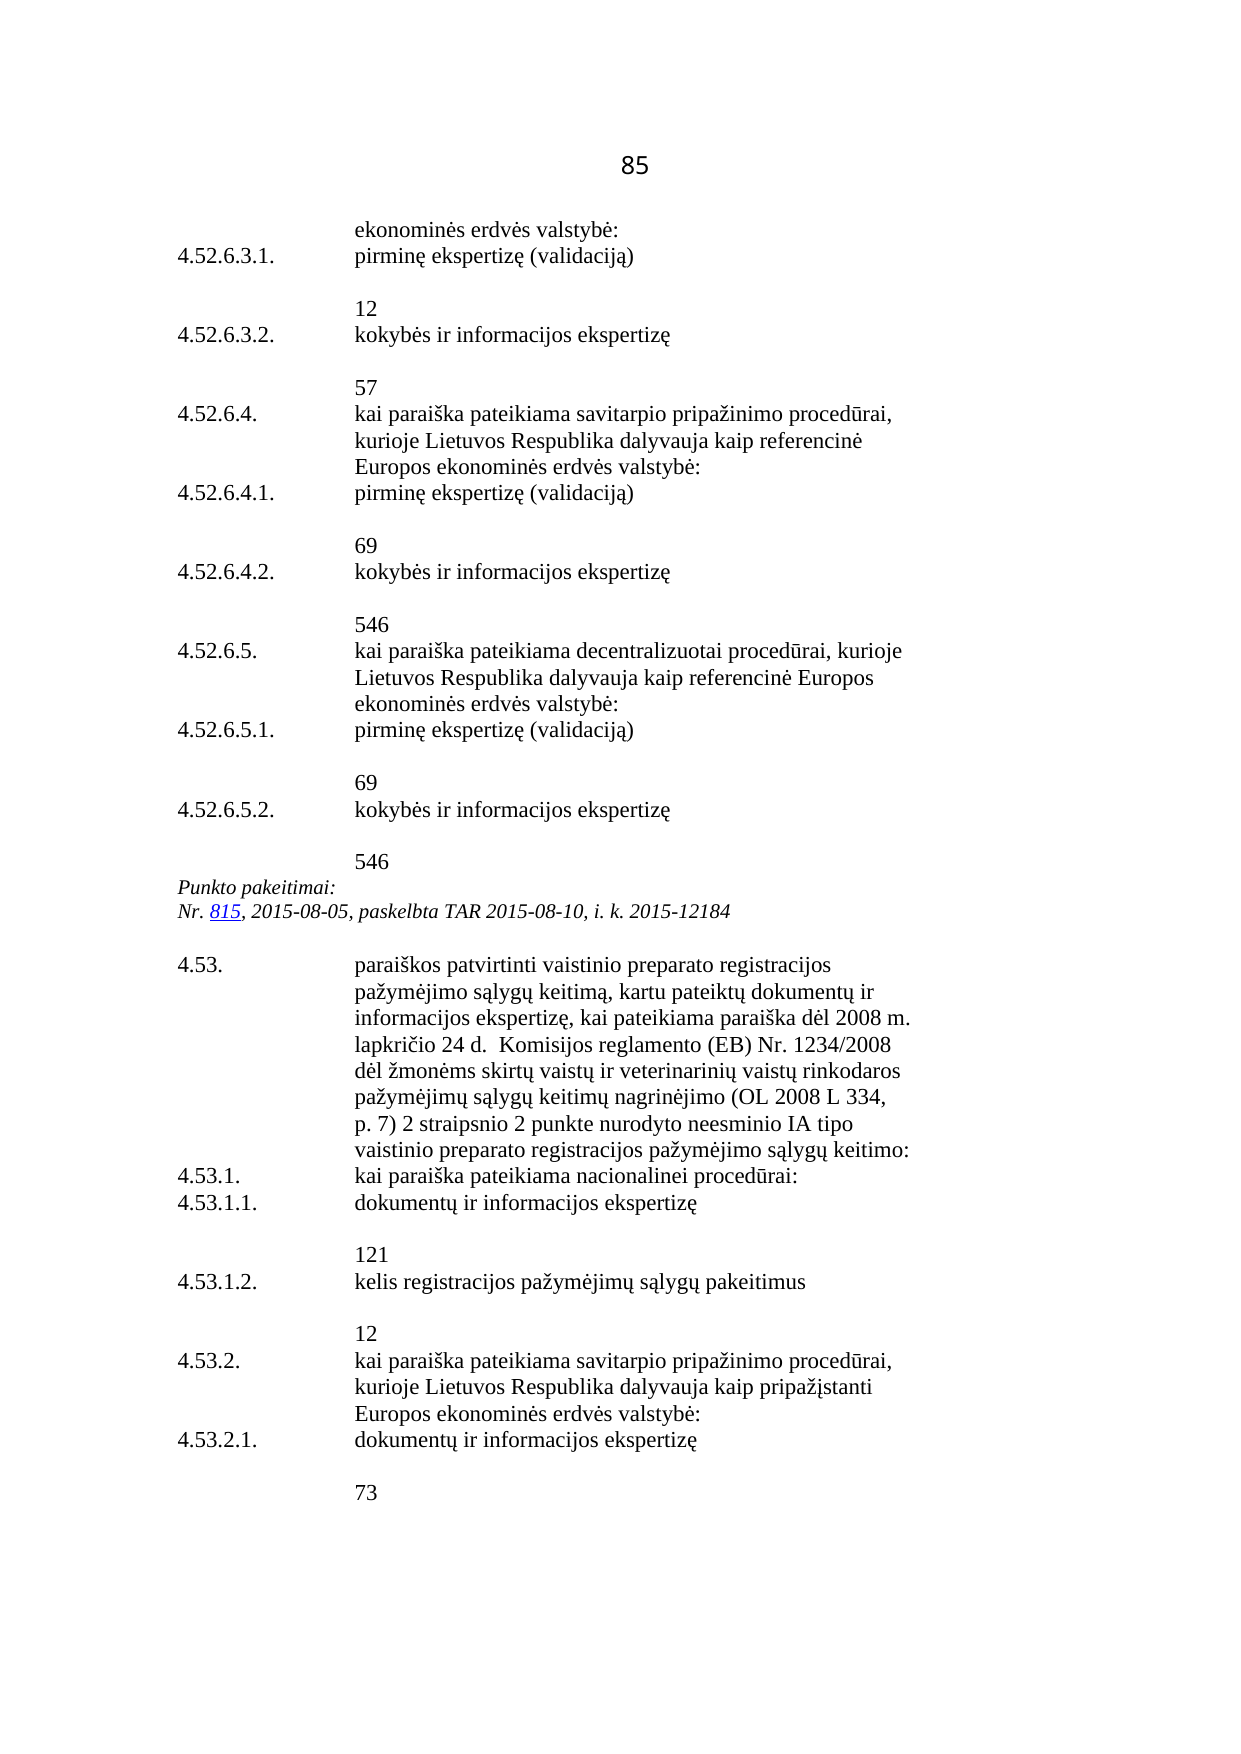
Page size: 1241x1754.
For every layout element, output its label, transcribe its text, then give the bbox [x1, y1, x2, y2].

text ekonominės erdvės valstybė: [354, 690, 945, 717]
text 4.52.6.5.1. pirminę ekspertizę (validaciją) 69 [177, 717, 945, 796]
text 4.52.6.3.2. kokybės ir informacijos ekspertizę 57 [177, 321, 945, 400]
text pažymėjimo sąlygų keitimą, kartu pateiktų dokumentų ir [354, 978, 945, 1004]
text vaistinio preparato registracijos pažymėjimo sąlygų keitimo: [354, 1136, 945, 1162]
text 4.52.6.5. kai paraiška pateikiama decentralizuotai procedūrai, kurioje [177, 637, 945, 664]
text Europos ekonominės erdvės valstybė: [354, 453, 945, 479]
text 4.53.1.2. kelis registracijos pažymėjimų sąlygų pakeitimus 12 [177, 1268, 945, 1347]
text 4.52.6.3.1. pirminę ekspertizę (validaciją) 12 [177, 242, 945, 321]
text 4.52.6.5.2. kokybės ir informacijos ekspertizę 546 [177, 796, 945, 875]
text 4.53.2. kai paraiška pateikiama savitarpio pripažinimo procedūrai, [177, 1347, 945, 1373]
text 4.53. paraiškos patvirtinti vaistinio preparato registracijos [177, 952, 945, 978]
text Nr. 815, 2015-08-05, paskelbta TAR 2015-08-10, i. k. 2015-12184 [177, 899, 1093, 923]
text 4.52.6.4.2. kokybės ir informacijos ekspertizę 546 [177, 558, 945, 637]
text 4.53.1.1. dokumentų ir informacijos ekspertizę 121 [177, 1189, 945, 1268]
text kurioje Lietuvos Respublika dalyvauja kaip referencinė [354, 427, 945, 453]
text kurioje Lietuvos Respublika dalyvauja kaip pripažįstanti [354, 1373, 945, 1399]
text ekonominės erdvės valstybė: [354, 216, 945, 242]
text 4.53.1. kai paraiška pateikiama nacionalinei procedūrai: [177, 1162, 945, 1189]
text dėl žmonėms skirtų vaistų ir veterinarinių vaistų rinkodaros [354, 1057, 945, 1083]
text Europos ekonominės erdvės valstybė: [354, 1399, 945, 1426]
text Punkto pakeitimai: [177, 875, 1093, 899]
text lapkričio 24 d. Komisijos reglamento (EB) Nr. 1234/2008 [354, 1031, 945, 1057]
text pažymėjimų sąlygų keitimų nagrinėjimo (OL 2008 L 334, [354, 1083, 945, 1110]
text 4.52.6.4. kai paraiška pateikiama savitarpio pripažinimo procedūrai, [177, 400, 945, 427]
text 4.53.2.1. dokumentų ir informacijos ekspertizę 73 [177, 1426, 945, 1505]
text p. 7) 2 straipsnio 2 punkte nurodyto neesminio IA tipo [354, 1110, 945, 1136]
text informacijos ekspertizę, kai pateikiama paraiška dėl 2008 m. [354, 1004, 945, 1031]
text 4.52.6.4.1. pirminę ekspertizę (validaciją) 69 [177, 479, 945, 558]
text Lietuvos Respublika dalyvauja kaip referencinė Europos [354, 664, 945, 690]
